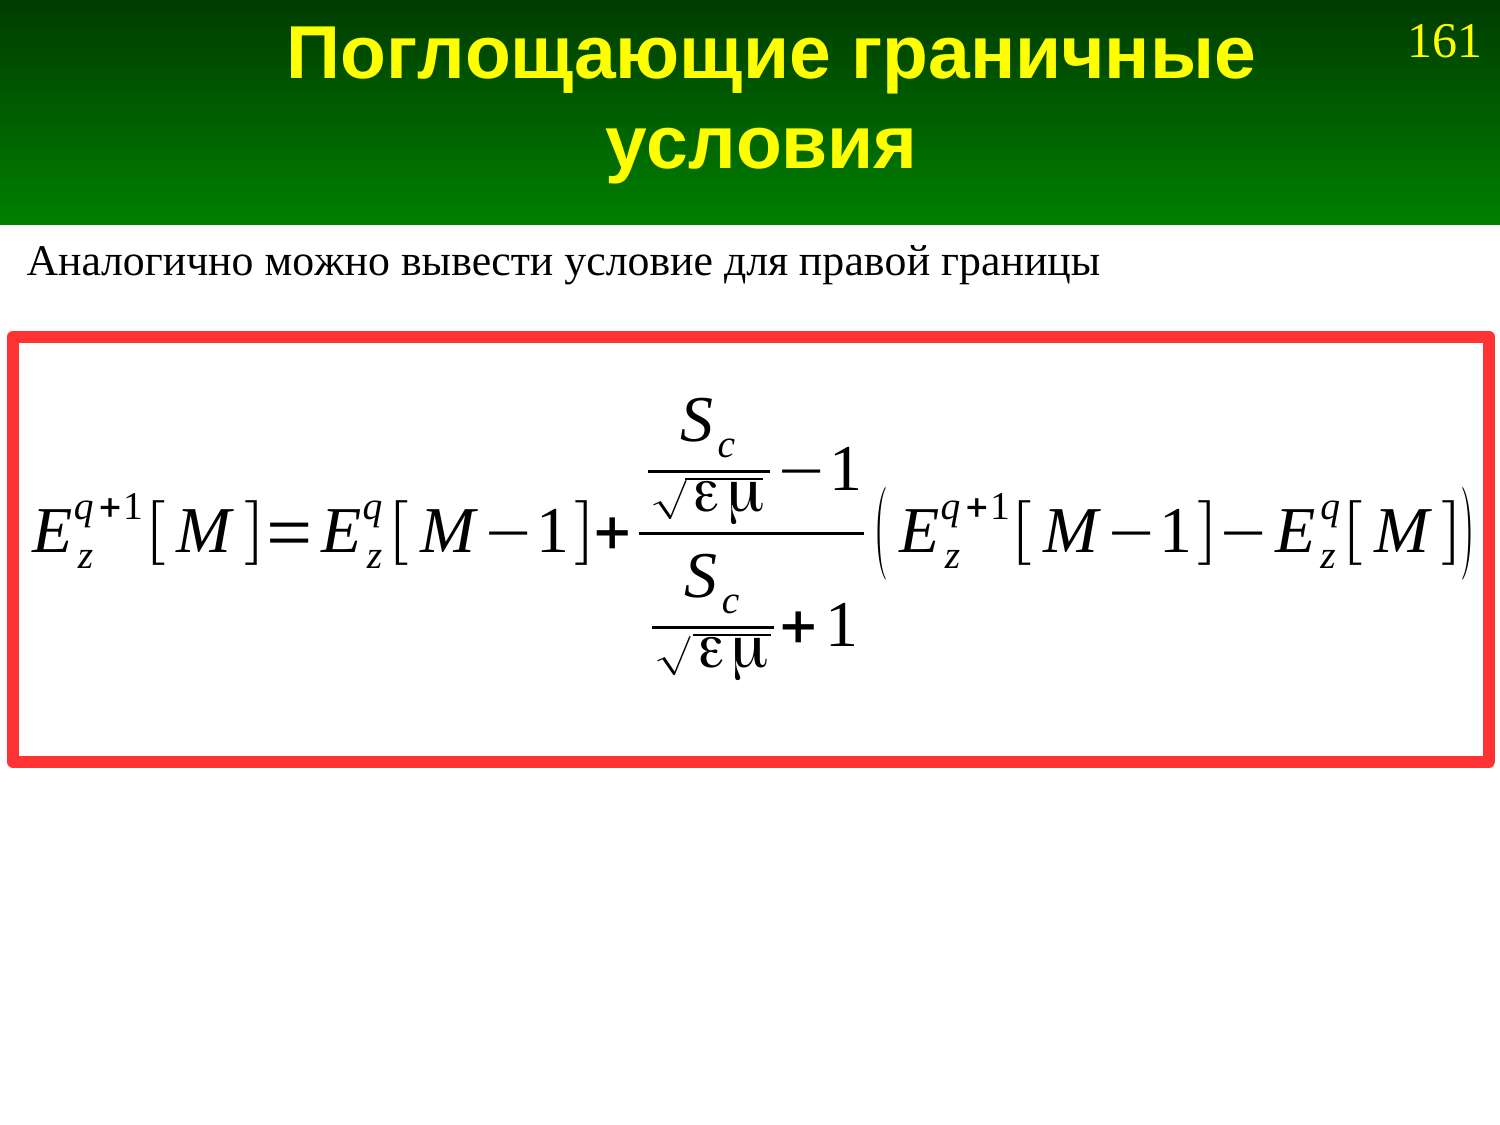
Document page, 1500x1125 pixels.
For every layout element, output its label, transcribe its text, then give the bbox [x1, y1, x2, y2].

text_box Аналогично можно вывести условие для правой границы [11, 224, 1356, 300]
chart [19, 383, 1483, 686]
title Поглощающие граничные условия [123, 0, 1399, 192]
